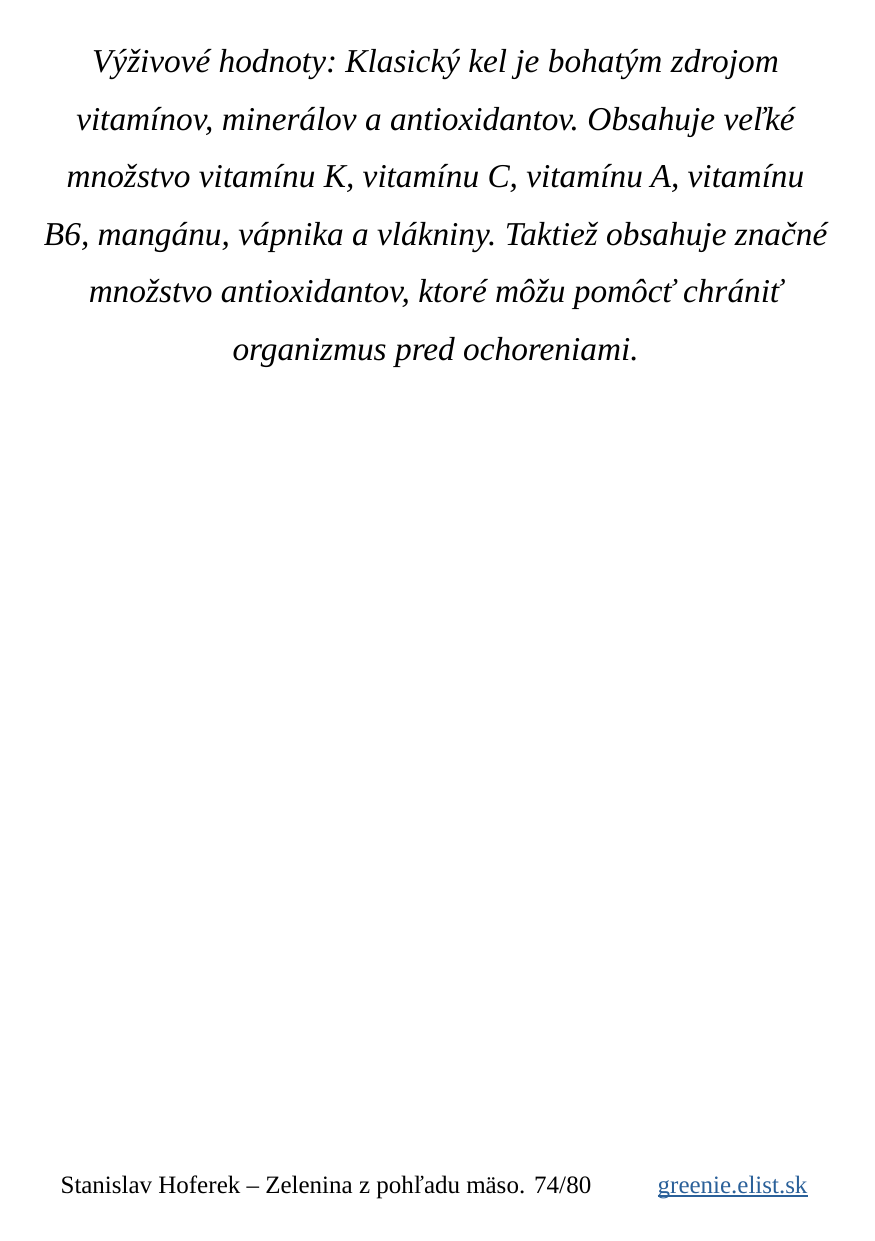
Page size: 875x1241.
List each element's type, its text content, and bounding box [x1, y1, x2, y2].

text Výživové hodnoty: Klasický kel je bohatým zdrojom vitamínov, minerálov a antioxidantov. Obsahuje veľké množstvo vitamínu K, vitamínu C, vitamínu A, vitamínu B6, mangánu, vápnika a vlákniny. Taktiež obsahuje značné množstvo antioxidantov, ktoré môžu pomôcť chrániť organizmus pred ochoreniami. [41, 41, 833, 367]
